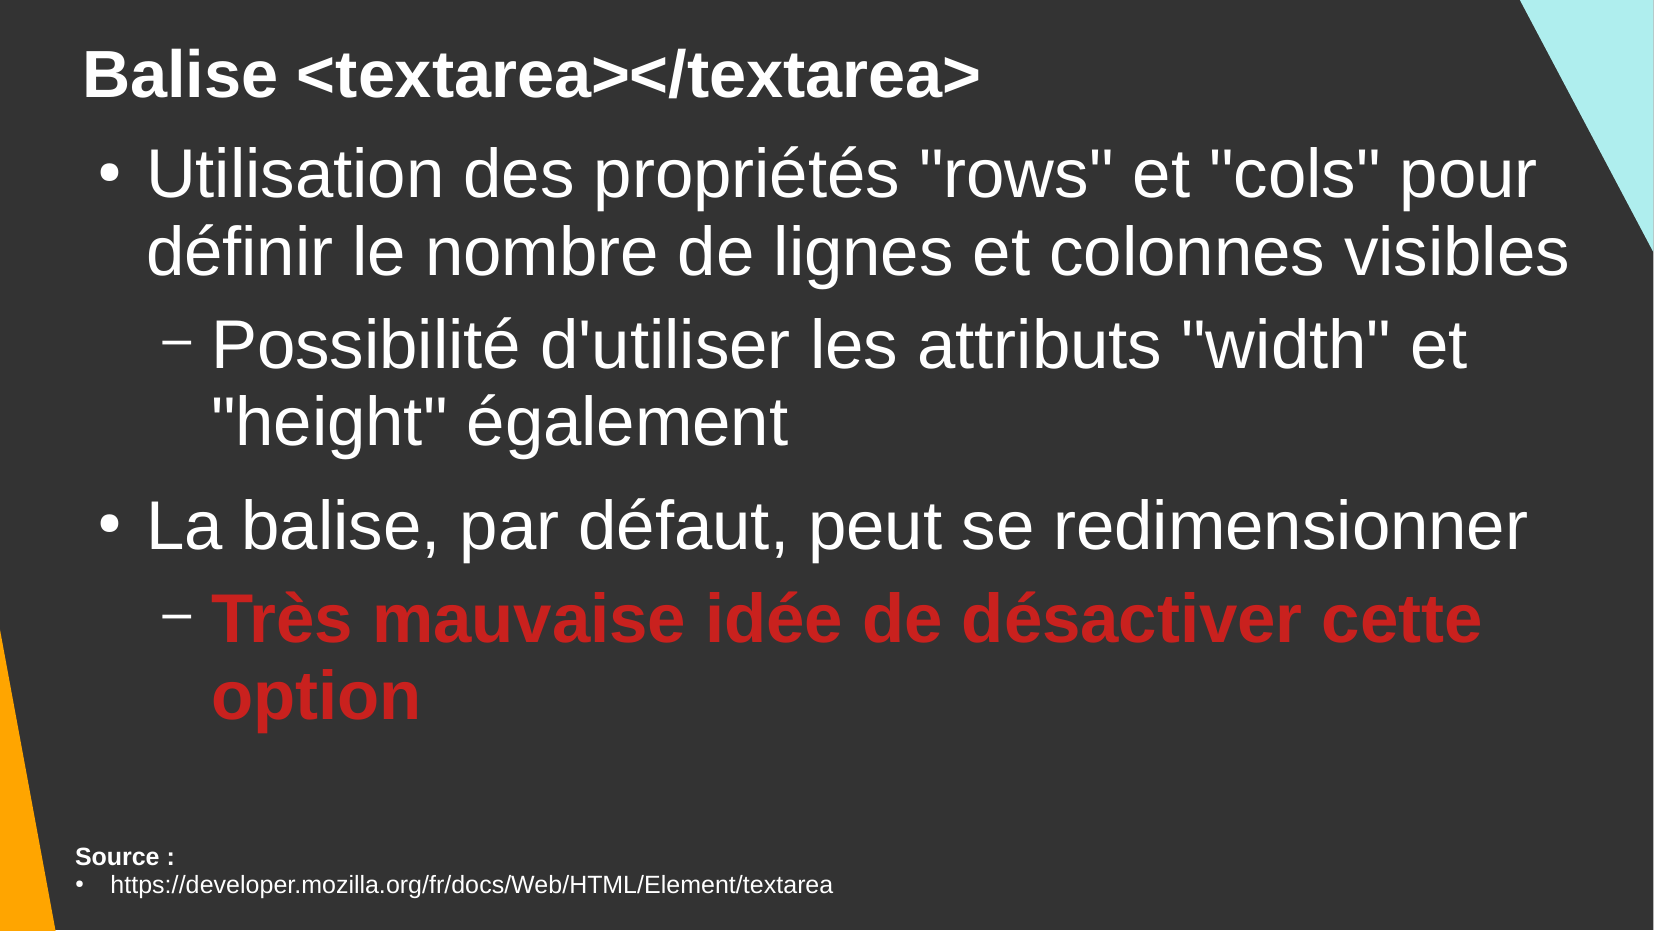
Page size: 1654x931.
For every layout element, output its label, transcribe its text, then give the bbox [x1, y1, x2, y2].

title Balise <textarea></textarea> [82, 37, 1571, 114]
text_box [0, 629, 56, 931]
text_box Source : https://developer.mozilla.org/fr/docs/Web/HTML/Element/textarea [60, 835, 1546, 907]
list Utilisation des propriétés "rows" et "cols" pour définir le nombre de lignes et colonnes visibles Possibilité d'utiliser les attributs "width" et "height" également La balise, par défaut, peut se redimensionner Très mauvaise idée de désactiver cette option [80, 135, 1605, 798]
text_box [1519, 0, 1654, 254]
